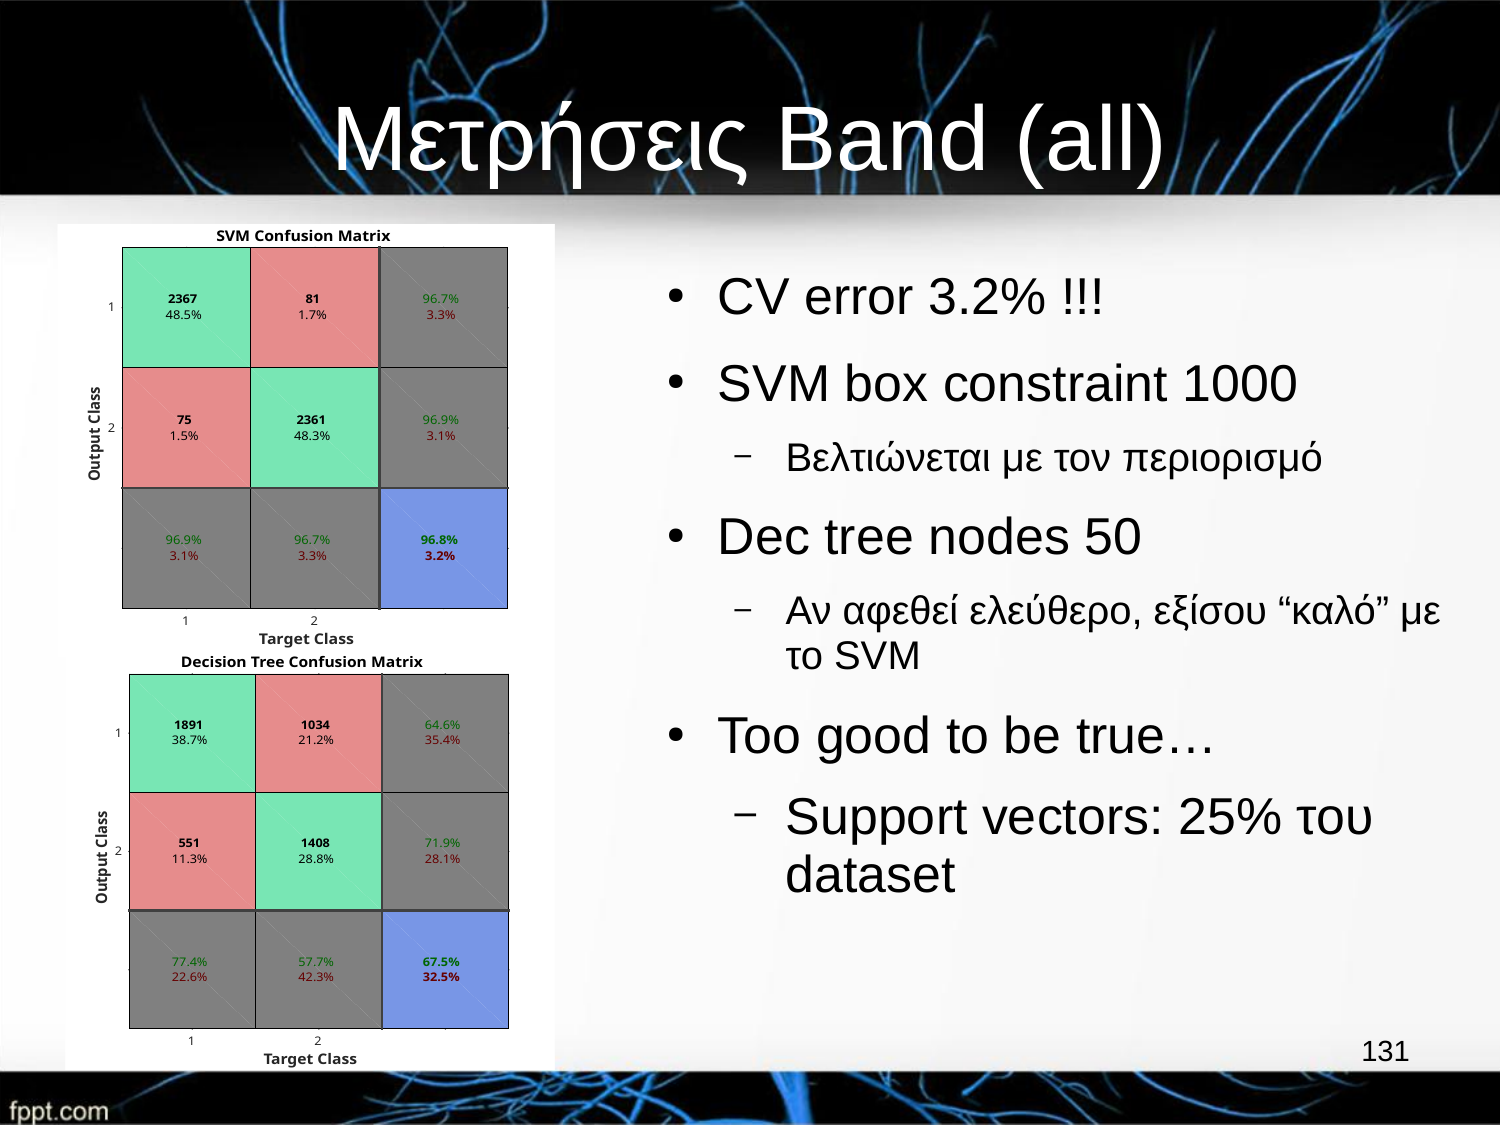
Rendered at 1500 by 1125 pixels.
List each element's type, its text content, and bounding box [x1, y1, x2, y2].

title Μετρήσεις Band (all) [75, 45, 1425, 233]
picture [0, 0, 1500, 1125]
list CV error 3.2% !!! SVM box constraint 1000 Βελτιώνεται με τον περιορισμό Dec tree nodes 50 Αν αφεθεί ελεύθερο, εξίσου “καλό” με το SVM Too good to be true… Support vectors: 25% του dataset [649, 267, 1477, 904]
